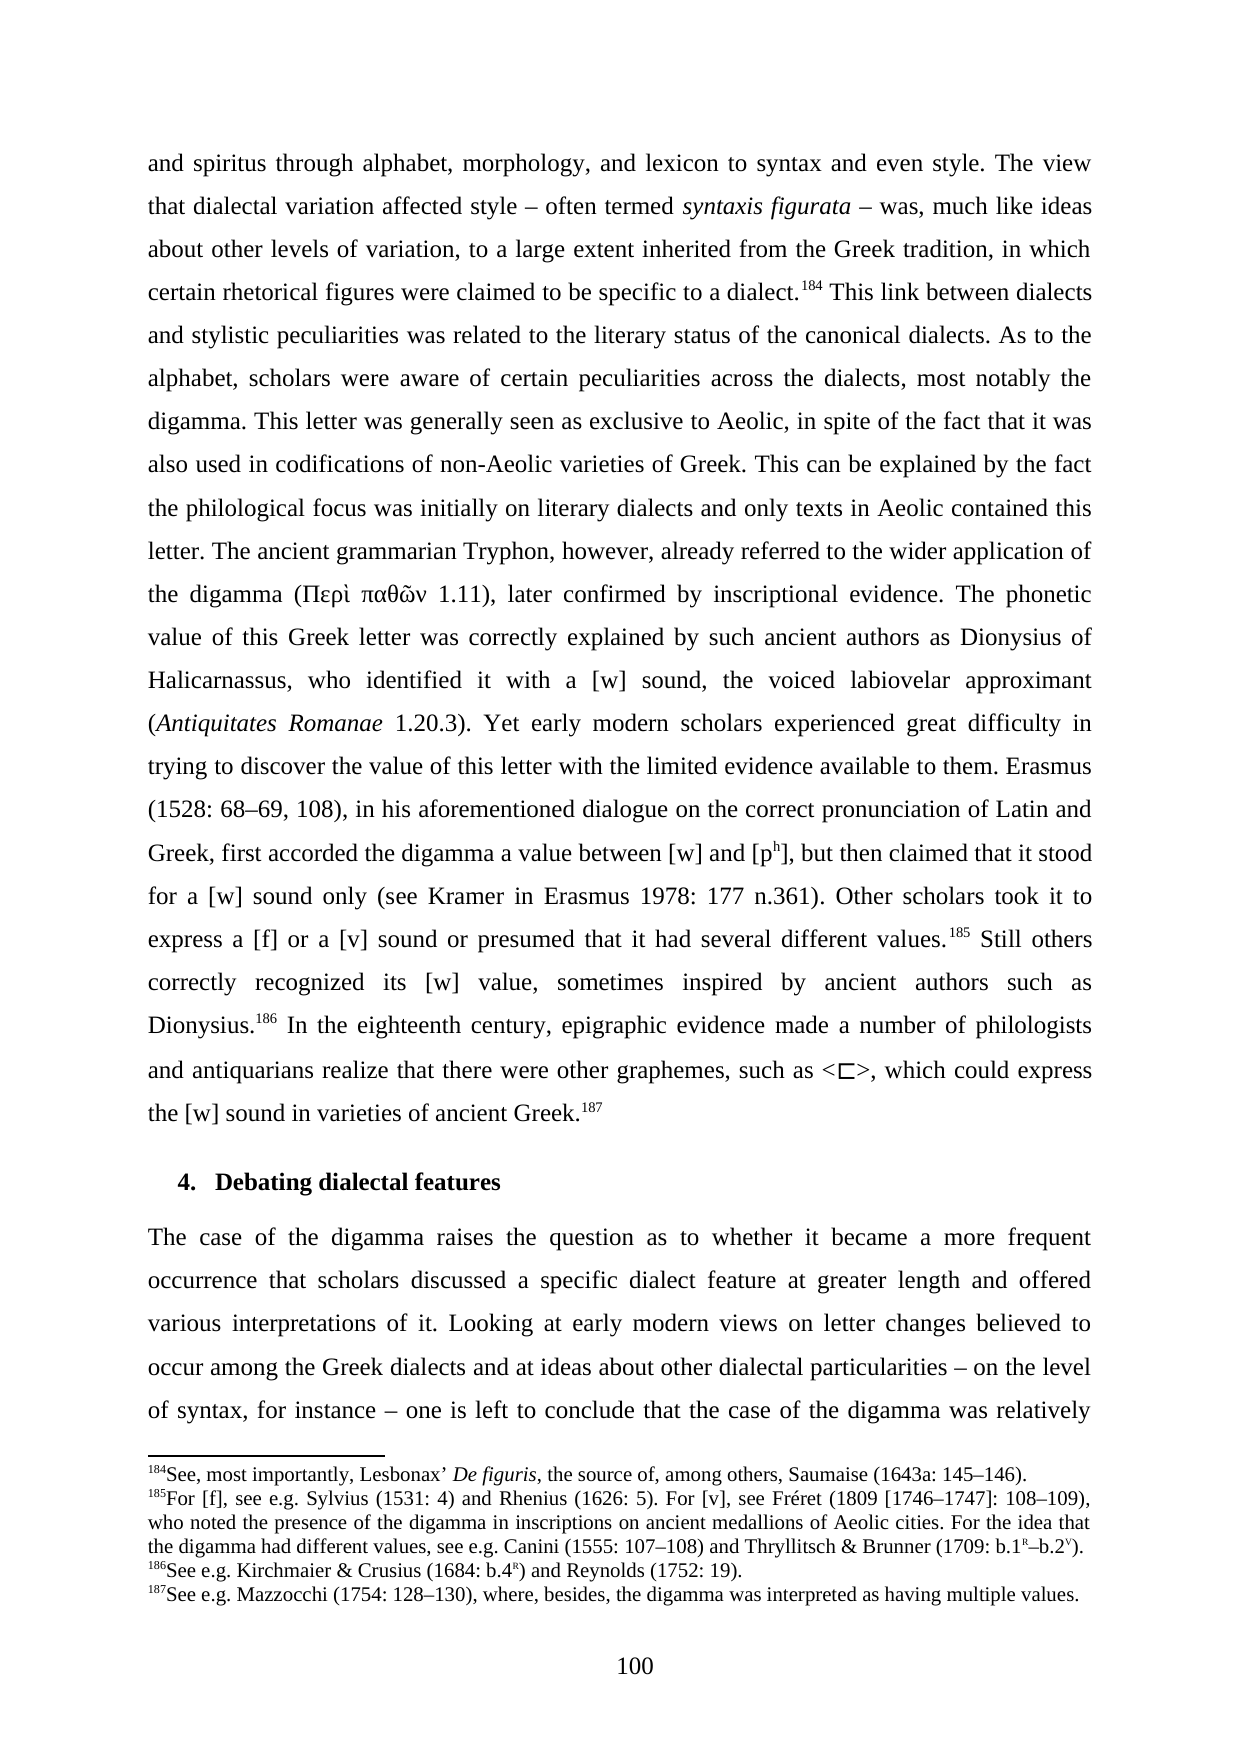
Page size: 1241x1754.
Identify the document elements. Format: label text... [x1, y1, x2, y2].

text See, most importantly, Lesbonax’ De figuris, the source of, among others, Saumaise (1643a: 145–146). [148, 1462, 1093, 1486]
text See e.g. Kirchmaier & Crusius (1684: b.4r) and Reynolds (1752: 19). [148, 1558, 1093, 1582]
text and spiritus through alphabet, morphology, and lexicon to syntax and even style. The view that dialectal variation affected style – often termed syntaxis figurata – was, much like ideas about other levels of variation, to a large extent inherited from the Greek tradition, in which certain rhetorical figures were claimed to be specific to a dialect. This link between dialects and stylistic peculiarities was related to the literary status of the canonical dialects. As to the alphabet, scholars were aware of certain peculiarities across the dialects, most notably the digamma. This letter was generally seen as exclusive to Aeolic, in spite of the fact that it was also used in codifications of non-Aeolic varieties of Greek. This can be explained by the fact the philological focus was initially on literary dialects and only texts in Aeolic contained this letter. The ancient grammarian Tryphon, however, already referred to the wider application of the digamma (Περὶ παθῶν 1.11), later confirmed by inscriptional evidence. The phonetic value of this Greek letter was correctly explained by such ancient authors as Dionysius of Halicarnassus, who identified it with a [w] sound, the voiced labiovelar approximant (Antiquitates Romanae 1.20.3). Yet early modern scholars experienced great difficulty in trying to discover the value of this letter with the limited evidence available to them. Erasmus (1528: 68–69, 108), in his aforementioned dialogue on the correct pronunciation of Latin and Greek, first accorded the digamma a value between [w] and [ph], but then claimed that it stood for a [w] sound only (see Kramer in Erasmus 1978: 177 n.361). Other scholars took it to express a [f] or a [v] sound or presumed that it had several different values. Still others correctly recognized its [w] value, sometimes inspired by ancient authors such as Dionysius. In the eighteenth century, epigraphic evidence made a number of philologists and antiquarians realize that there were other graphemes, such as <⊏>, which could express the [w] sound in varieties of ancient Greek. [148, 148, 1093, 1127]
text See e.g. Mazzocchi (1754: 128–130), where, besides, the digamma was interpreted as having multiple values. [148, 1582, 1093, 1606]
text The case of the digamma raises the question as to whether it became a more frequent occurrence that scholars discussed a specific dialect feature at greater length and offered various interpretations of it. Looking at early modern views on letter changes believed to occur among the Greek dialects and at ideas about other dialectal particularities – on the level of syntax, for instance – one is left to conclude that the case of the digamma was relatively [148, 1222, 1093, 1423]
text For [f], see e.g. Sylvius (1531: 4) and Rhenius (1626: 5). For [v], see Fréret (1809 [1746–1747]: 108–109), who noted the presence of the digamma in inscriptions on ancient medallions of Aeolic cities. For the idea that the digamma had different values, see e.g. Canini (1555: 107–108) and Thryllitsch & Brunner (1709: b.1r–b.2v). [148, 1486, 1093, 1558]
subtitle Debating dialectal features [177, 1167, 1093, 1195]
